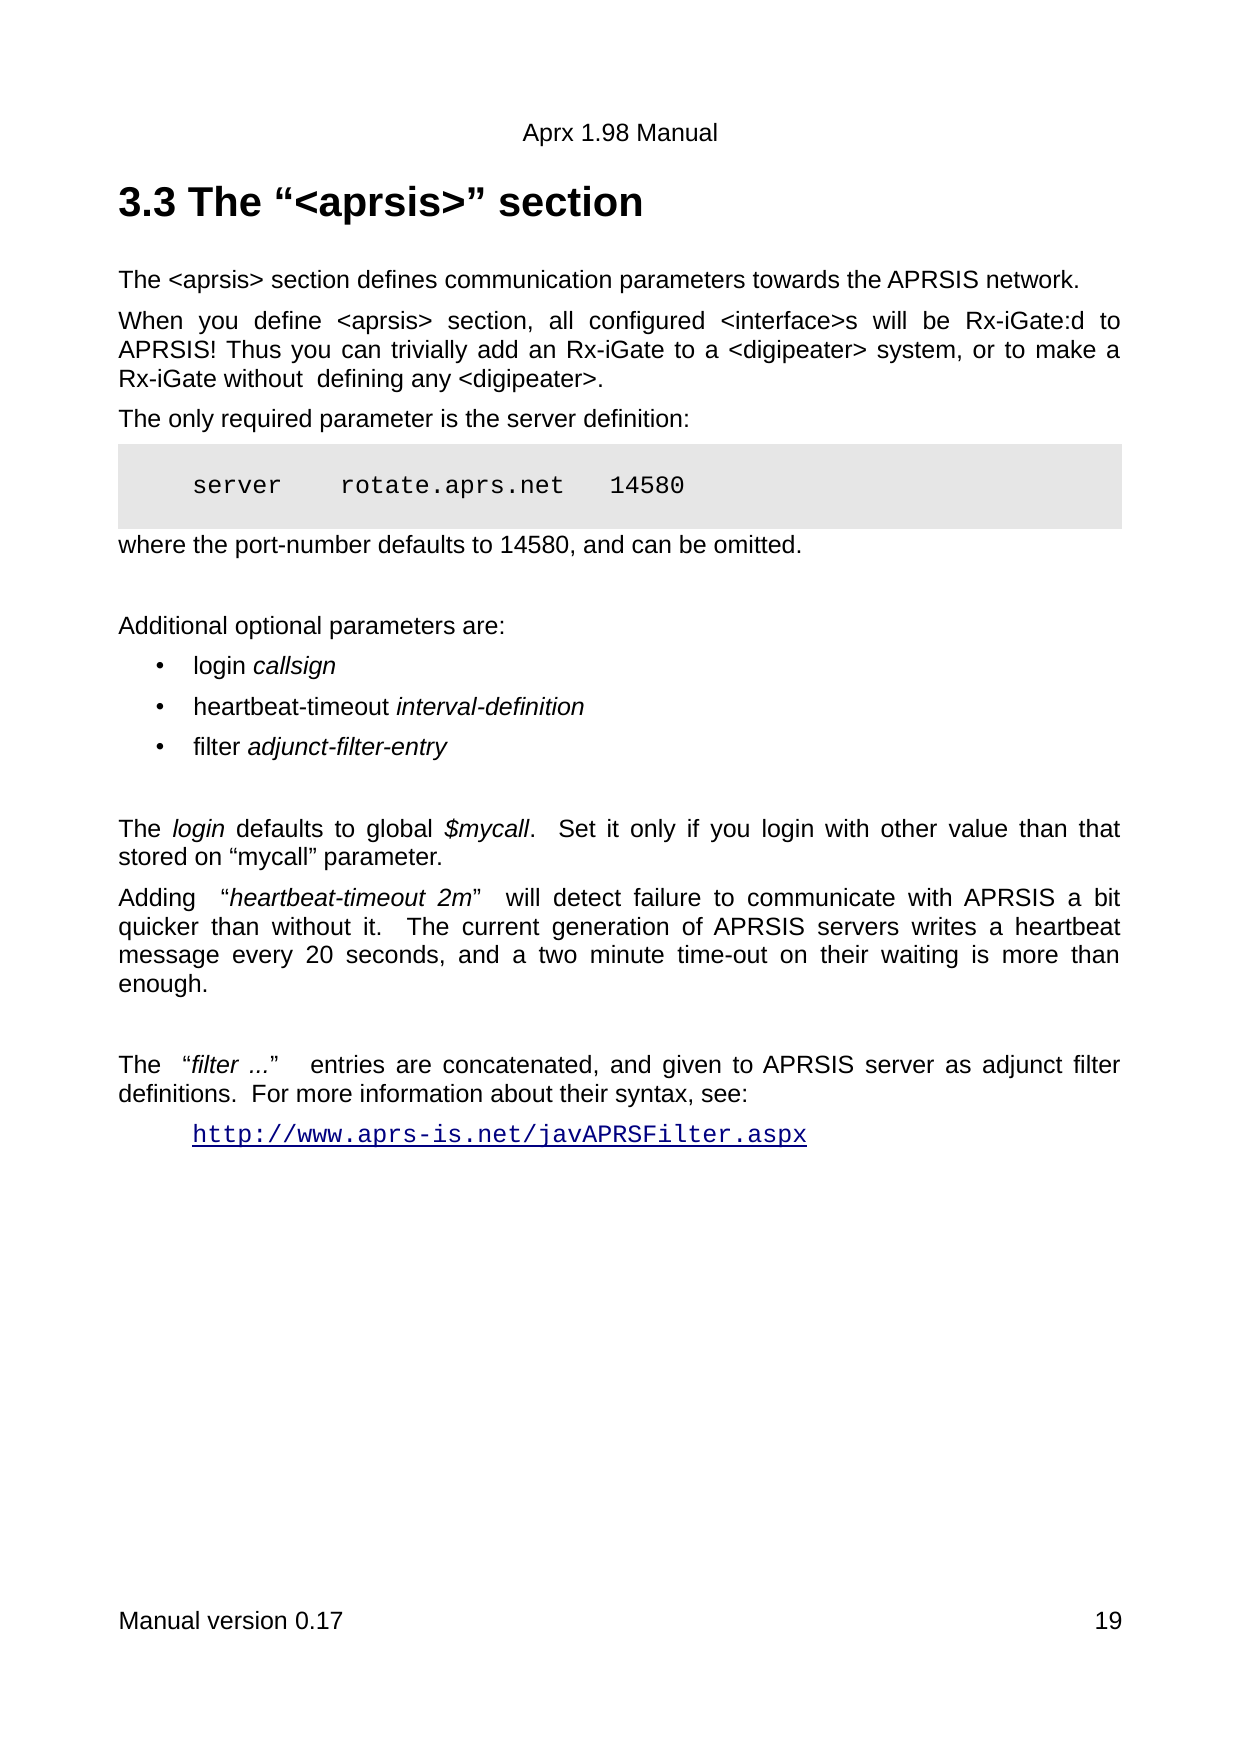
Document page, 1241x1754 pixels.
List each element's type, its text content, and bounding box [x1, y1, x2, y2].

list heartbeat-timeout interval-definition [156, 692, 1122, 721]
text The login defaults to global $mycall. Set it only if you login with other value than that stored on “mycall” parameter. [118, 813, 1122, 871]
text The “filter ...” entries are concatenated, and given to APRSIS server as adjunct filter definitions. For more information about their syntax, see: [118, 1050, 1122, 1108]
text The only required parameter is the server definition: [118, 404, 1122, 433]
text Adding “heartbeat-timeout 2m” will detect failure to communicate with APRSIS a bit quicker than without it. The current generation of APRSIS servers writes a heartbeat message every 20 seconds, and a two minute time-out on their waiting is more than enough. [118, 883, 1122, 998]
text Additional optional parameters are: [118, 611, 1122, 639]
text When you define <aprsis> section, all configured <interface>s will be Rx-iGate:d to APRSIS! Thus you can trivially add an Rx-iGate to a <digipeater> system, or to make a Rx-iGate without defining any <digipeater>. [118, 306, 1122, 392]
text where the port-number defaults to 14580, and can be omitted. [118, 529, 1122, 558]
text The <aprsis> section defines communication parameters towards the APRSIS network. [118, 266, 1122, 294]
subtitle The “<aprsis>” section [118, 177, 1122, 225]
list filter adjunct-filter-entry [156, 732, 1122, 761]
text http://www.aprs-is.net/javAPRSFilter.aspx [118, 1119, 1122, 1150]
list login callsign [156, 651, 1122, 680]
text server rotate.aprs.net 14580 [118, 473, 1122, 501]
